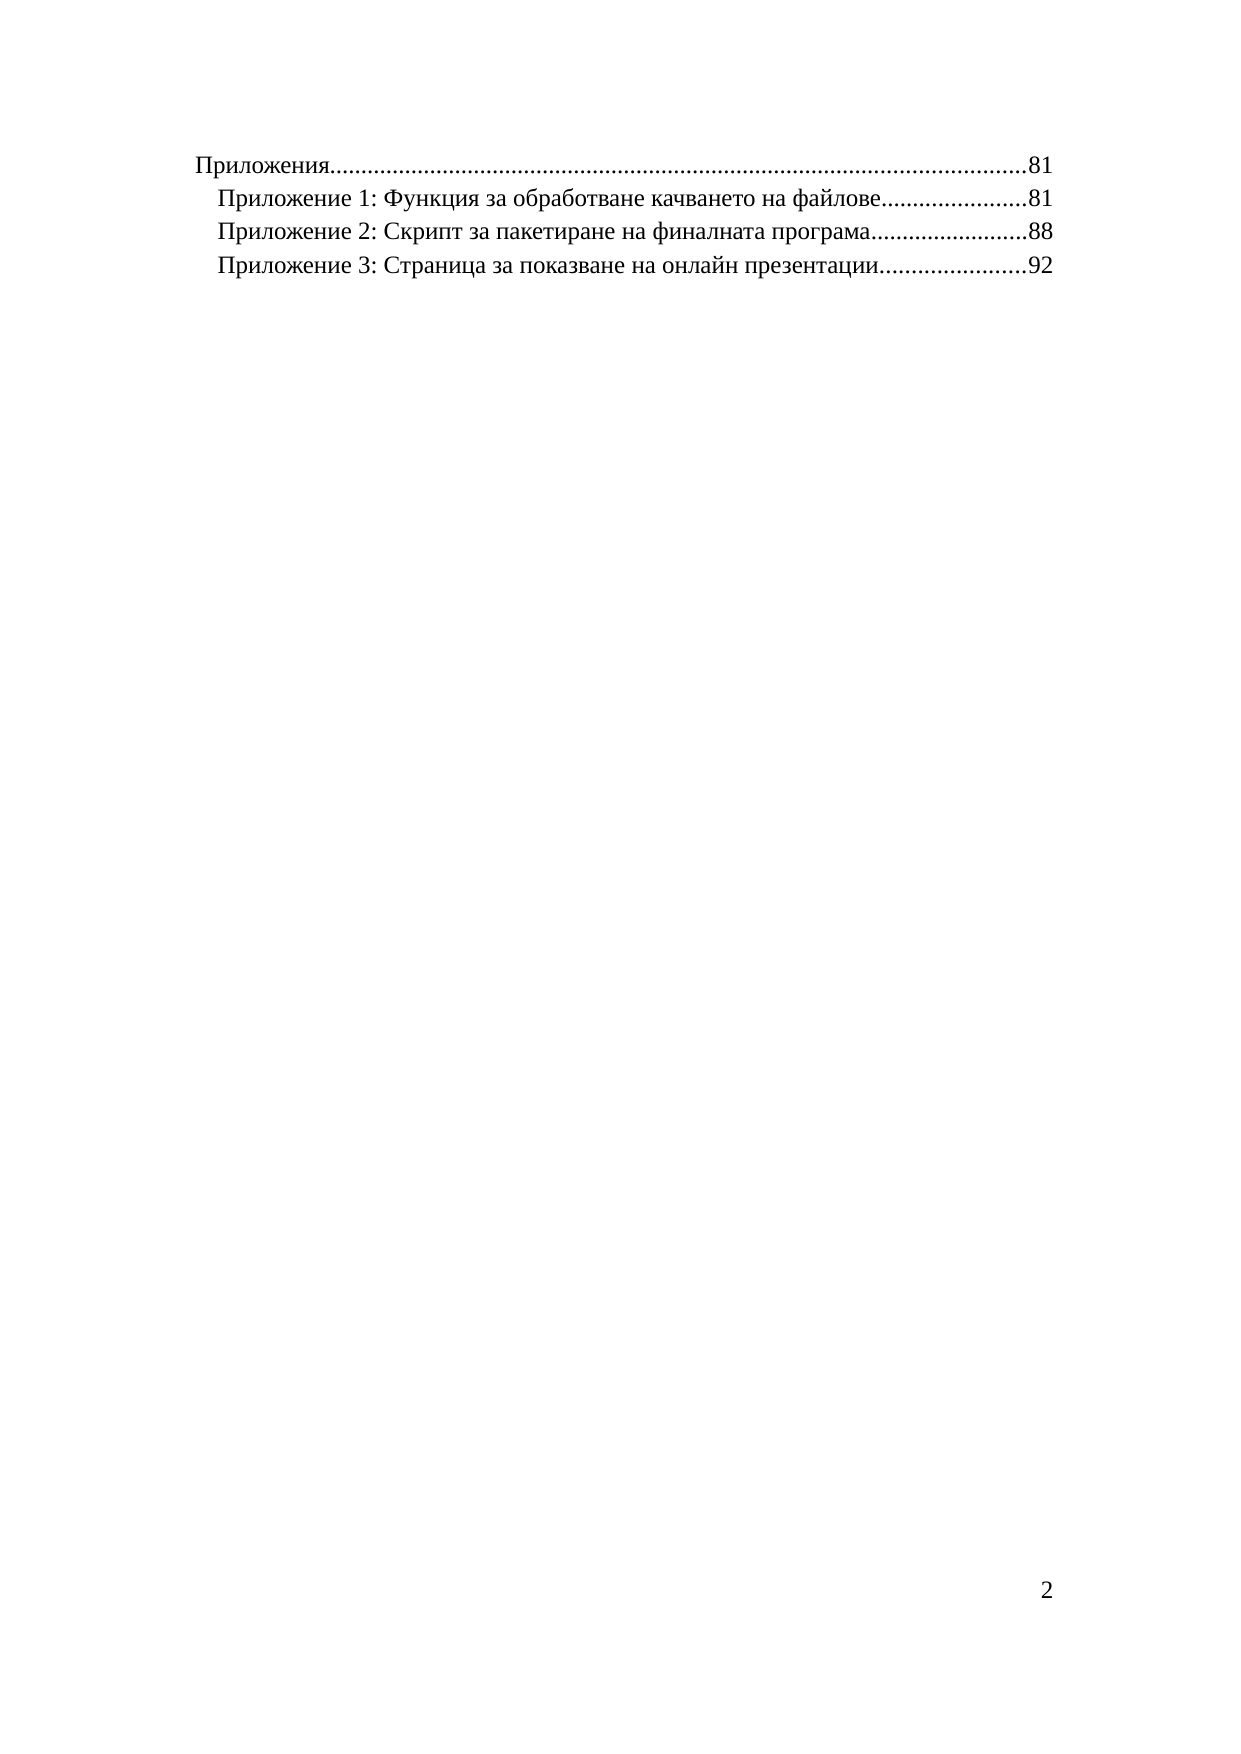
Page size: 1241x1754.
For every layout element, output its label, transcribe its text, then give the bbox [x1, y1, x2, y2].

text Приложения 81 [195, 150, 1053, 179]
text Приложение 2: Скрипт за пакетиране на финалната програма 88 [217, 216, 1053, 245]
text Приложение 1: Функция за обработване качването на файлове 81 [217, 183, 1053, 212]
text Приложение 3: Страница за показване на онлайн презентации 92 [217, 250, 1053, 278]
